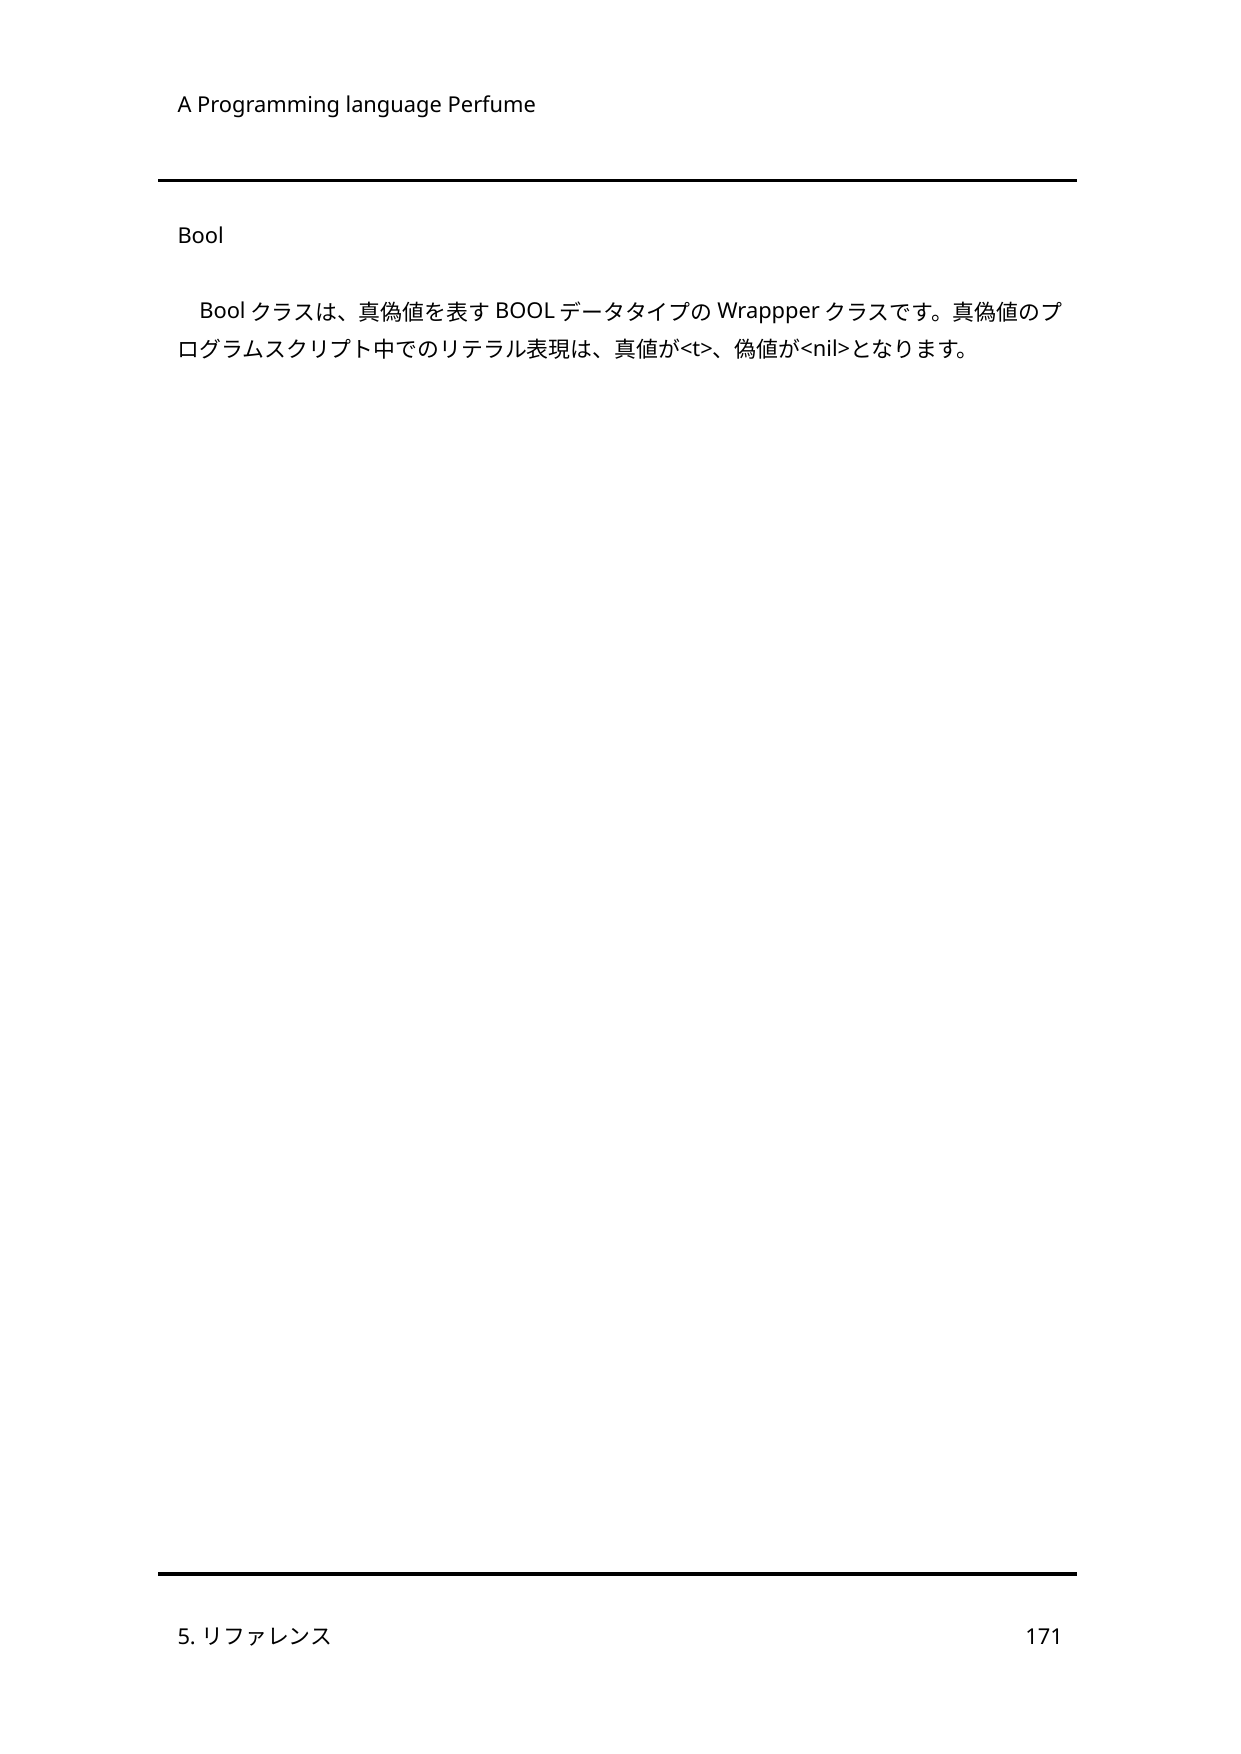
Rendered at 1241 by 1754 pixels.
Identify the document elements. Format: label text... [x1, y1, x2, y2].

subtitle Bool [177, 217, 1063, 254]
text Boolクラスは、真偽値を表すBOOLデータタイプのWrappperクラスです。真偽値のプログラムスクリプト中でのリテラル表現は、真値が<t>、偽値が<nil>となります。 [177, 292, 1063, 367]
